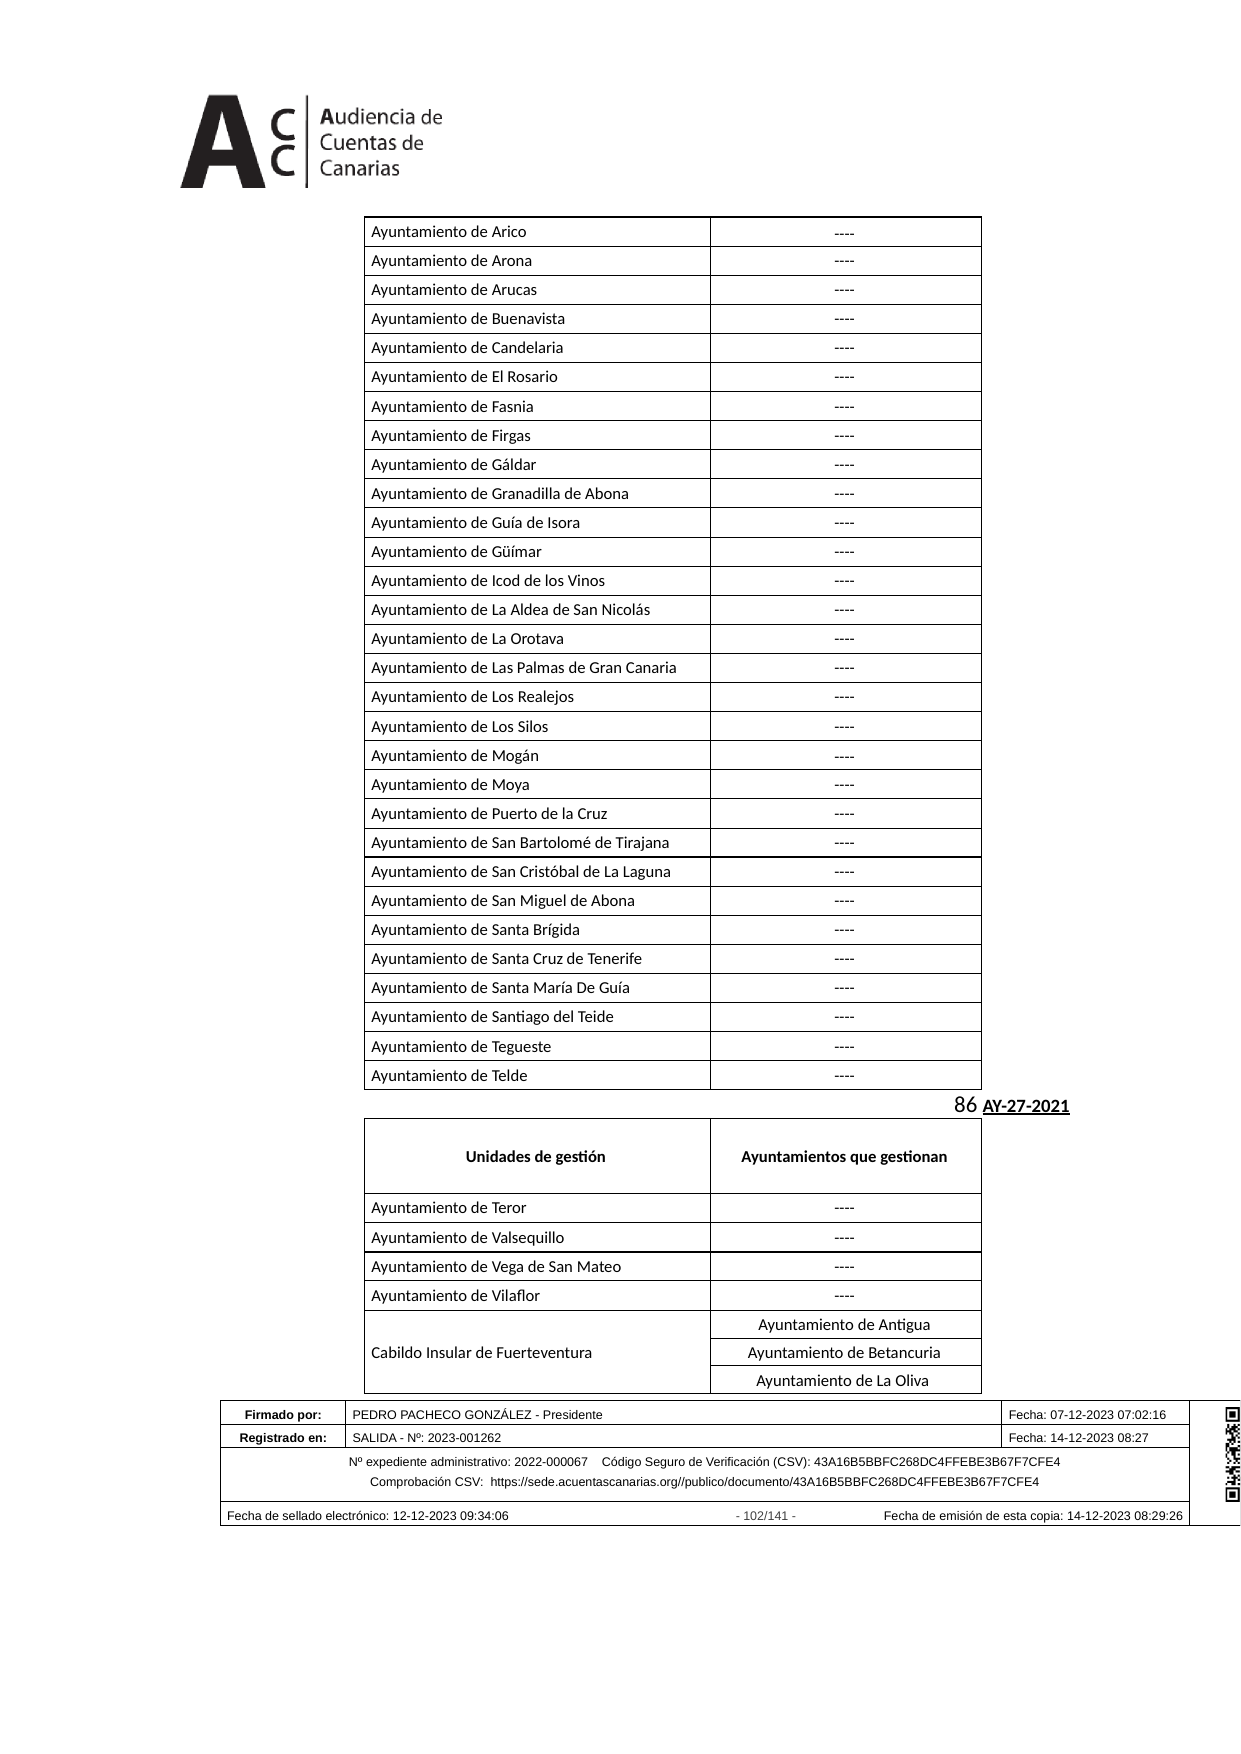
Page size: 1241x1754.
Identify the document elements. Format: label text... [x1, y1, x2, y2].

table_cell Ayuntamiento de Granadilla de Abona [365, 479, 710, 507]
table_cell Ayuntamiento de Antigua [711, 1311, 981, 1337]
subtitle 86 AY-27-2021 [627, 1090, 1074, 1117]
table_cell Ayuntamiento de Gáldar [365, 450, 710, 478]
table_cell Ayuntamiento de Santa Brígida [365, 916, 710, 944]
table_cell Ayuntamiento de San Bartolomé de Tirajana [365, 829, 710, 856]
table_cell ---- [711, 1281, 981, 1309]
table_cell ---- [711, 741, 981, 769]
table_cell Ayuntamiento de El Rosario [365, 363, 710, 391]
table_cell ---- [711, 305, 981, 333]
table_cell Ayuntamiento de Puerto de la Cruz [365, 799, 710, 827]
table_cell ---- [711, 1061, 981, 1089]
table_cell ---- [711, 479, 981, 507]
table_cell ---- [711, 421, 981, 449]
table_cell ---- [711, 276, 981, 304]
table_cell Ayuntamiento de Buenavista [365, 305, 710, 333]
table_cell Ayuntamiento de Los Silos [365, 712, 710, 740]
table_cell Ayuntamiento de Mogán [365, 741, 710, 769]
table_cell ---- [711, 1032, 981, 1060]
table_cell Ayuntamiento de Betancuria [711, 1339, 981, 1365]
table_cell Ayuntamiento de La Aldea de San Nicolás [365, 596, 710, 624]
table_cell ---- [711, 392, 981, 420]
table_cell Ayuntamiento de San Cristóbal de La Laguna [365, 858, 710, 886]
table_cell Ayuntamiento de Santa Cruz de Tenerife [365, 945, 710, 973]
table_cell ---- [711, 799, 981, 827]
table_cell Ayuntamiento de Arucas [365, 276, 710, 304]
table_cell Ayuntamiento de San Miguel de Abona [365, 887, 710, 915]
table_cell ---- [711, 334, 981, 362]
table_cell ---- [711, 567, 981, 595]
table_cell Ayuntamiento de Santiago del Teide [365, 1003, 710, 1031]
table_cell ---- [711, 1194, 981, 1222]
table_cell ---- [711, 363, 981, 391]
table_cell ---- [711, 683, 981, 711]
table_cell Ayuntamiento de Arona [365, 247, 710, 274]
table_cell Ayuntamiento de Vega de San Mateo [365, 1253, 710, 1280]
table_cell ---- [711, 770, 981, 798]
table_cell Ayuntamiento de Fasnia [365, 392, 710, 420]
table_header Ayuntamientos que gestionan [711, 1119, 981, 1193]
table_cell Ayuntamiento de Icod de los Vinos [365, 567, 710, 595]
table_cell ---- [711, 712, 981, 740]
table_cell ---- [711, 508, 981, 537]
table_cell Ayuntamiento de Tegueste [365, 1032, 710, 1060]
table_cell Ayuntamiento de Moya [365, 770, 710, 798]
table_header Unidades de gestión [365, 1119, 710, 1193]
table_cell Ayuntamiento de Las Palmas de Gran Canaria [365, 654, 710, 682]
table_cell Ayuntamiento de Güímar [365, 538, 710, 566]
table_cell ---- [711, 450, 981, 478]
table_cell Ayuntamiento de La Orotava [365, 625, 710, 653]
table_cell Ayuntamiento de Arico [365, 218, 710, 246]
table_cell ---- [711, 858, 981, 886]
table_cell ---- [711, 829, 981, 856]
table_cell Ayuntamiento de La Oliva [711, 1366, 981, 1393]
table_cell Ayuntamiento de Firgas [365, 421, 710, 449]
table_cell Ayuntamiento de Teror [365, 1194, 710, 1222]
table_cell ---- [711, 1223, 981, 1251]
table_cell Ayuntamiento de Guía de Isora [365, 508, 710, 537]
table_cell ---- [711, 887, 981, 915]
table_cell Ayuntamiento de Telde [365, 1061, 710, 1089]
table_cell ---- [711, 1253, 981, 1280]
table_cell ---- [711, 945, 981, 973]
table_cell ---- [711, 654, 981, 682]
table_cell ---- [711, 974, 981, 1002]
table_cell Ayuntamiento de Vilaflor [365, 1281, 710, 1309]
table_cell Ayuntamiento de Santa María De Guía [365, 974, 710, 1002]
table_cell ---- [711, 218, 981, 246]
table_cell ---- [711, 1003, 981, 1031]
table_cell ---- [711, 916, 981, 944]
table_cell ---- [711, 596, 981, 624]
table_cell Ayuntamiento de Candelaria [365, 334, 710, 362]
table_cell ---- [711, 538, 981, 566]
table_cell Ayuntamiento de Los Realejos [365, 683, 710, 711]
table_cell Cabildo Insular de Fuerteventura [365, 1311, 710, 1393]
table_cell ---- [711, 247, 981, 274]
table_cell Ayuntamiento de Valsequillo [365, 1223, 710, 1251]
table_cell ---- [711, 625, 981, 653]
